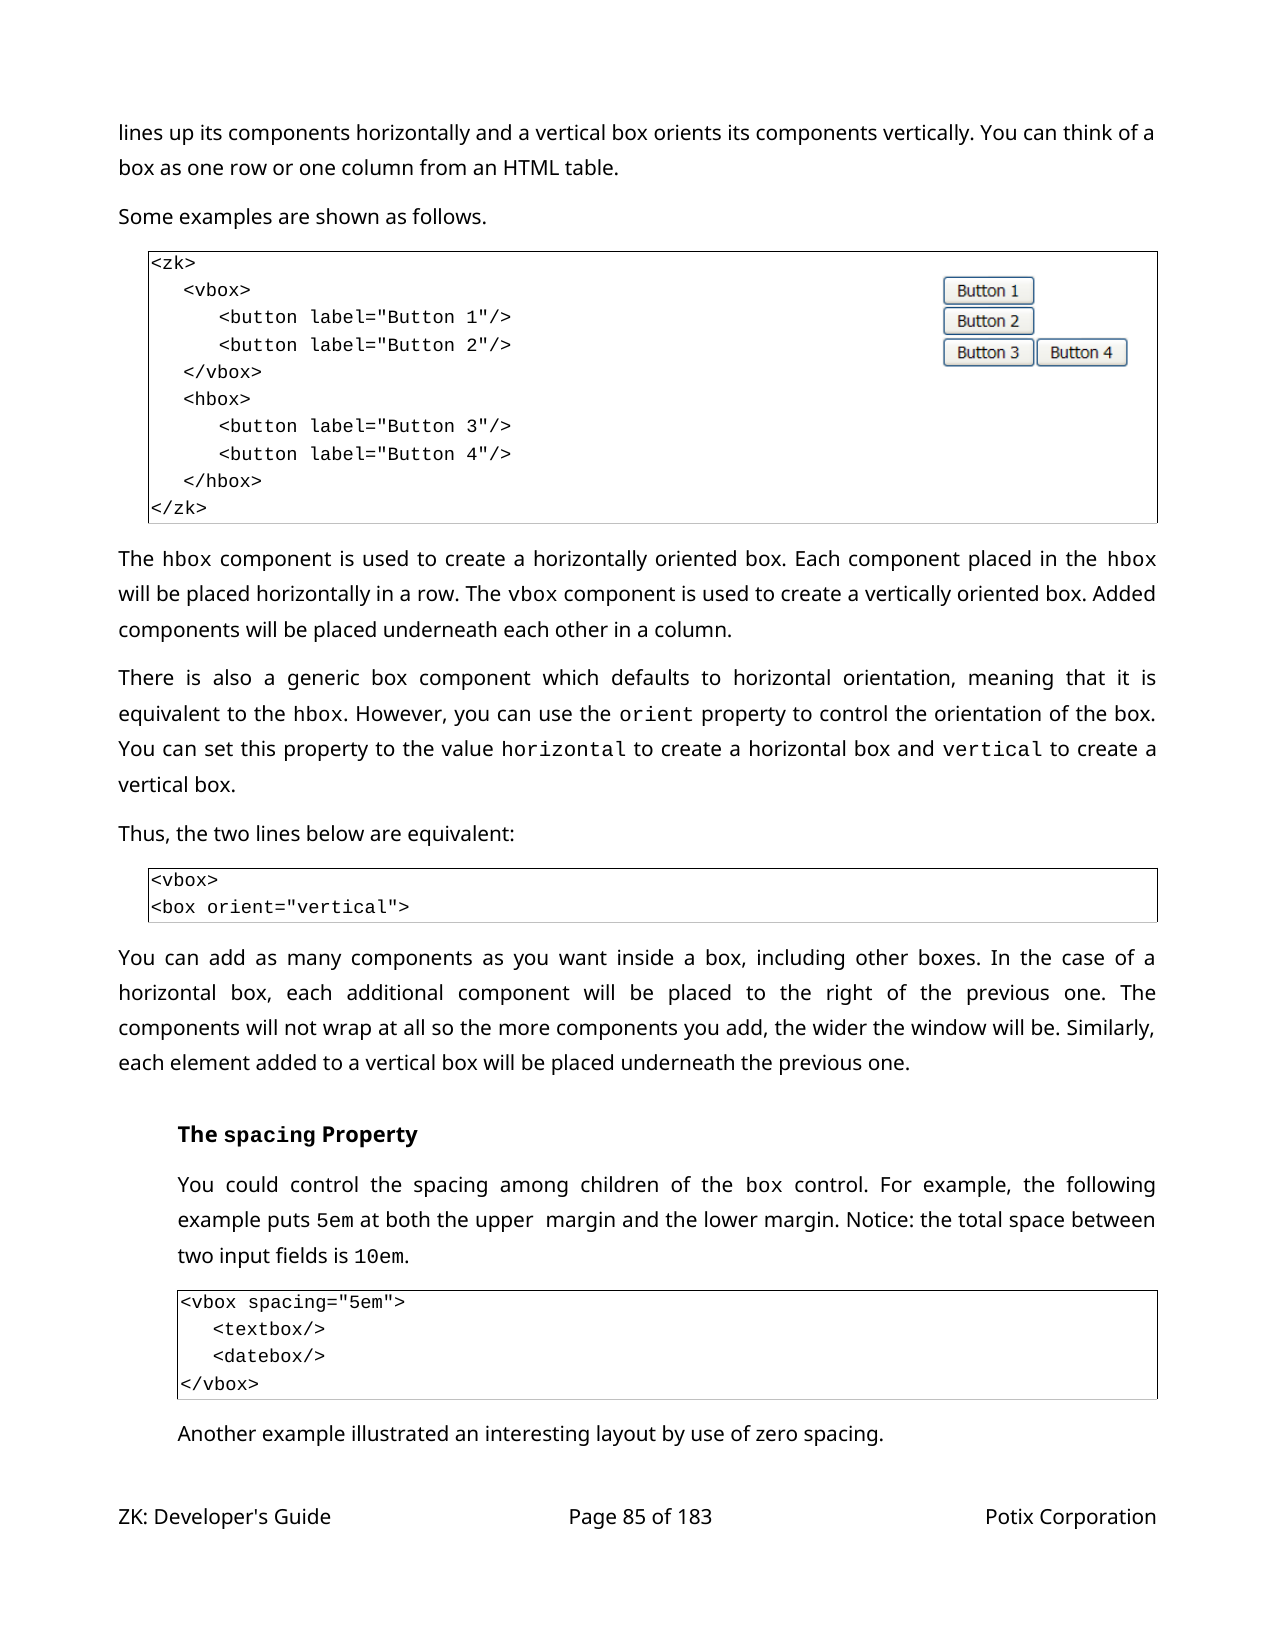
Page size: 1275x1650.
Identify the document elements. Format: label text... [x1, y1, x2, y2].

text <button label="Button 4"/> [149, 441, 1157, 466]
text <vbox spacing="5em"> [178, 1291, 1157, 1314]
text <textbox/> [178, 1317, 1157, 1341]
text You could control the spacing among children of the box control. For example, the following example puts 5em at both the upper margin and the lower margin. Notice: the total space between two input fields is 10em. [177, 1170, 1157, 1269]
text <button label="Button 2"/> [149, 333, 939, 357]
text <box orient="vertical"> [149, 895, 1157, 922]
text </zk> [149, 496, 1157, 523]
text [1131, 278, 1157, 302]
text [1131, 333, 1157, 357]
subtitle The spacing Property [177, 1119, 1157, 1149]
text <hbox> [149, 387, 1157, 411]
text The hbox component is used to create a horizontally oriented box. Each component placed in the hbox will be placed horizontally in a row. The vbox component is used to create a vertically oriented box. Added components will be placed underneath each other in a column. [118, 544, 1157, 643]
text <datebox/> [178, 1344, 1157, 1368]
text <button label="Button 1"/> [149, 305, 939, 330]
text </vbox> [178, 1371, 1157, 1399]
text <vbox> [149, 278, 939, 302]
text </vbox> [149, 360, 1157, 384]
text [1131, 305, 1157, 330]
picture [939, 271, 1131, 370]
text <zk> [149, 252, 1157, 275]
text </hbox> [149, 468, 1157, 493]
text You can add as many components as you want inside a box, including other boxes. In the case of a horizontal box, each additional component will be placed to the right of the previous one. The components will not wrap at all so the more components you add, the wider the window will be. Similarly, each element added to a vertical box will be placed underneath the previous one. [118, 943, 1157, 1076]
text lines up its components horizontally and a vertical box orients its components vertically. You can think of a box as one row or one column from an HTML table. [118, 118, 1157, 182]
text Thus, the two lines below are equivalent: [118, 819, 1157, 847]
text Another example illustrated an interesting layout by use of zero spacing. [177, 1419, 1157, 1448]
text <vbox> [149, 869, 1157, 892]
text <button label="Button 3"/> [149, 414, 1157, 438]
text Some examples are shown as follows. [118, 202, 1157, 230]
text There is also a generic box component which defaults to horizontal orientation, meaning that it is equivalent to the hbox. However, you can use the orient property to control the orientation of the box. You can set this property to the value horizontal to create a horizontal box and vertical to create a vertical box. [118, 663, 1157, 798]
